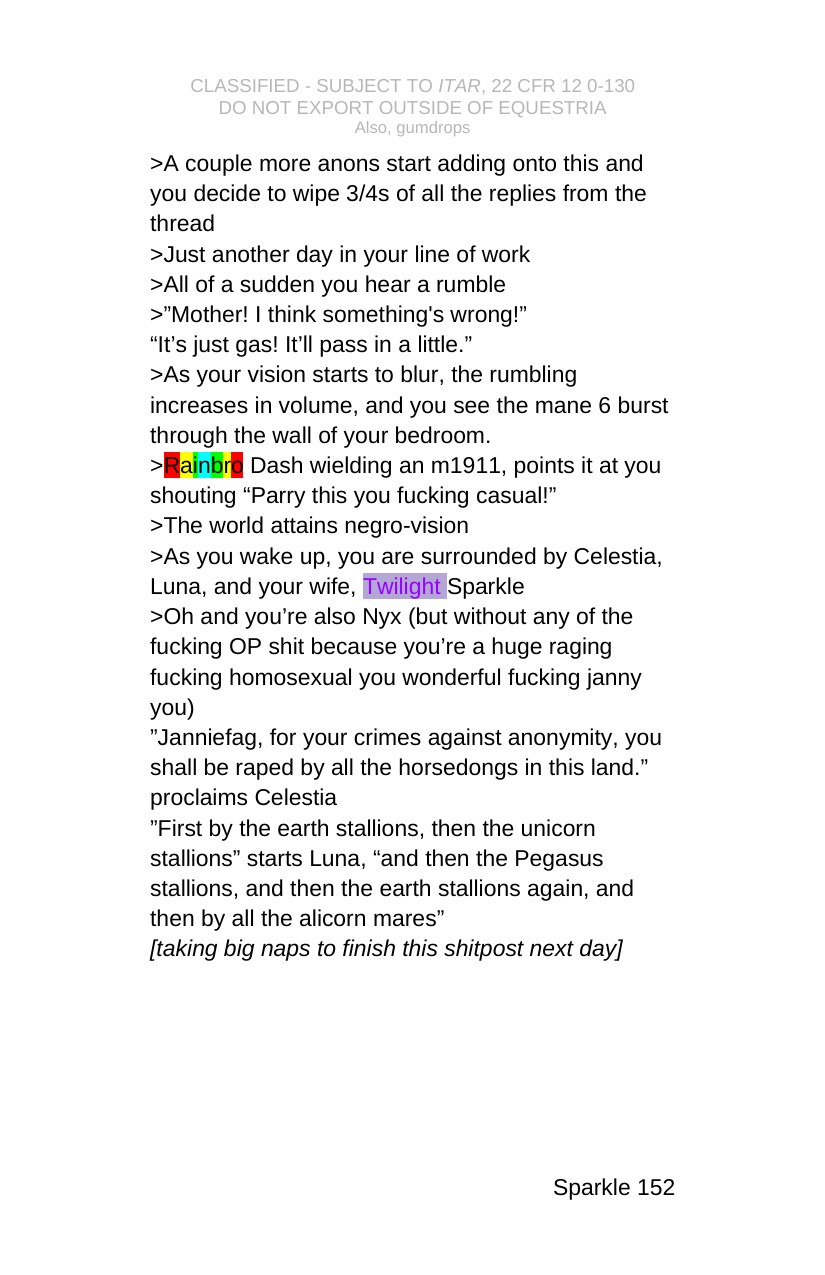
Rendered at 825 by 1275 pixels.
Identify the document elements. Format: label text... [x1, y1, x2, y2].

text >”Mother! I think something's wrong!” [150, 301, 675, 327]
text >A couple more anons start adding onto this and you decide to wipe 3/4s of all the replies from the thread [150, 150, 675, 237]
text >As you wake up, you are surrounded by Celestia, Luna, and your wife, Twilight Sparkle [150, 543, 675, 599]
text ”First by the earth stallions, then the unicorn stallions” starts Luna, “and then the Pegasus stallions, and then the earth stallions again, and then by all the alicorn mares” [150, 814, 675, 932]
text >The world attains negro-vision [150, 512, 675, 539]
text “It’s just gas! It’ll pass in a little.” [150, 331, 675, 358]
text >Just another day in your line of work [150, 241, 675, 267]
text >All of a sudden you hear a rumble [150, 271, 675, 297]
text >Rainbro Dash wielding an m1911, points it at you shouting “Parry this you fucking casual!” [150, 452, 675, 509]
text ”Janniefag, for your crimes against anonymity, you shall be raped by all the horsedongs in this land.” proclaims Celestia [150, 724, 675, 811]
text >As your vision starts to blur, the rumbling increases in volume, and you see the mane 6 burst through the wall of your bedroom. [150, 361, 675, 448]
text >Oh and you’re also Nyx (but without any of the fucking OP shit because you’re a huge raging fucking homosexual you wonderful fucking janny you) [150, 603, 675, 720]
text [taking big naps to finish this shitpost next day] [150, 935, 675, 962]
